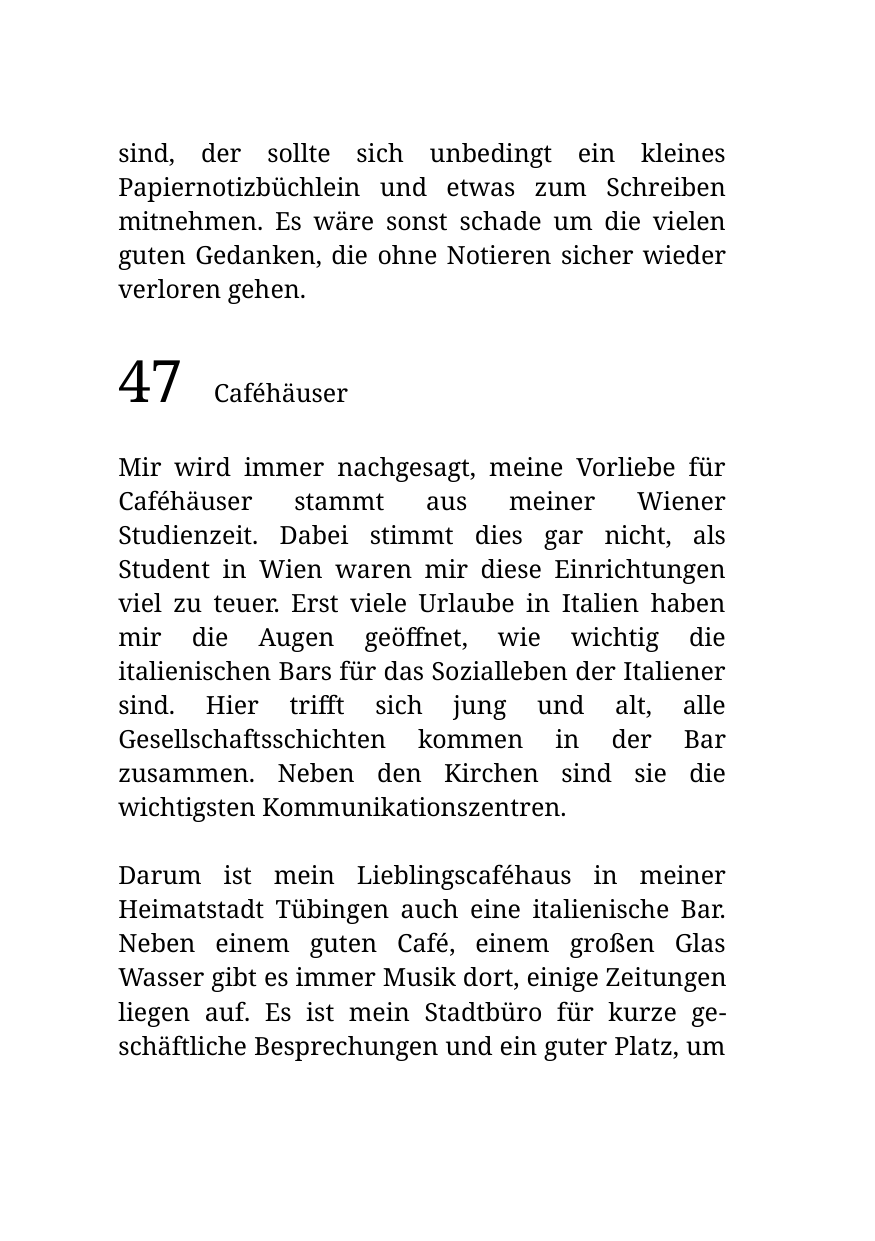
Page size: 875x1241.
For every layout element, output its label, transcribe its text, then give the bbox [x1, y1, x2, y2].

text Darum ist mein Lieblingscaféhaus in meiner Heimatstadt Tübingen auch eine italienische Bar. Neben einem guten Café, einem großen Glas Wasser gibt es immer Musik dort, einige Zei­tun­gen liegen auf. Es ist mein Stadtbüro für kurze ge­schäftliche Besprechungen und ein guter Platz, um [118, 858, 726, 1062]
text Mir wird immer nachgesagt, meine Vorliebe für Caféhäuser stammt aus meiner Wiener Studienzeit. Dabei stimmt dies gar nicht, als Student in Wien waren mir diese Einrichtungen viel zu teuer. Erst viele Urlaube in Italien haben mir die Augen geöffnet, wie wichtig die italienischen Bars für das Sozialleben der Italiener sind. Hier trifft sich jung und alt, alle Gesellschaftsschichten kommen in der Bar zusammen. Neben den Kirchen sind sie die wichtigsten Kommunikationszentren. [118, 449, 726, 824]
text sind, der sollte sich unbedingt ein kleines Papiernotizbüchlein und etwas zum Schreiben mitnehmen. Es wäre sonst schade um die vielen guten Gedan­ken, die ohne Notieren sicher wieder verloren gehen. [118, 136, 726, 306]
subtitle 47 Caféhäuser [118, 340, 726, 420]
